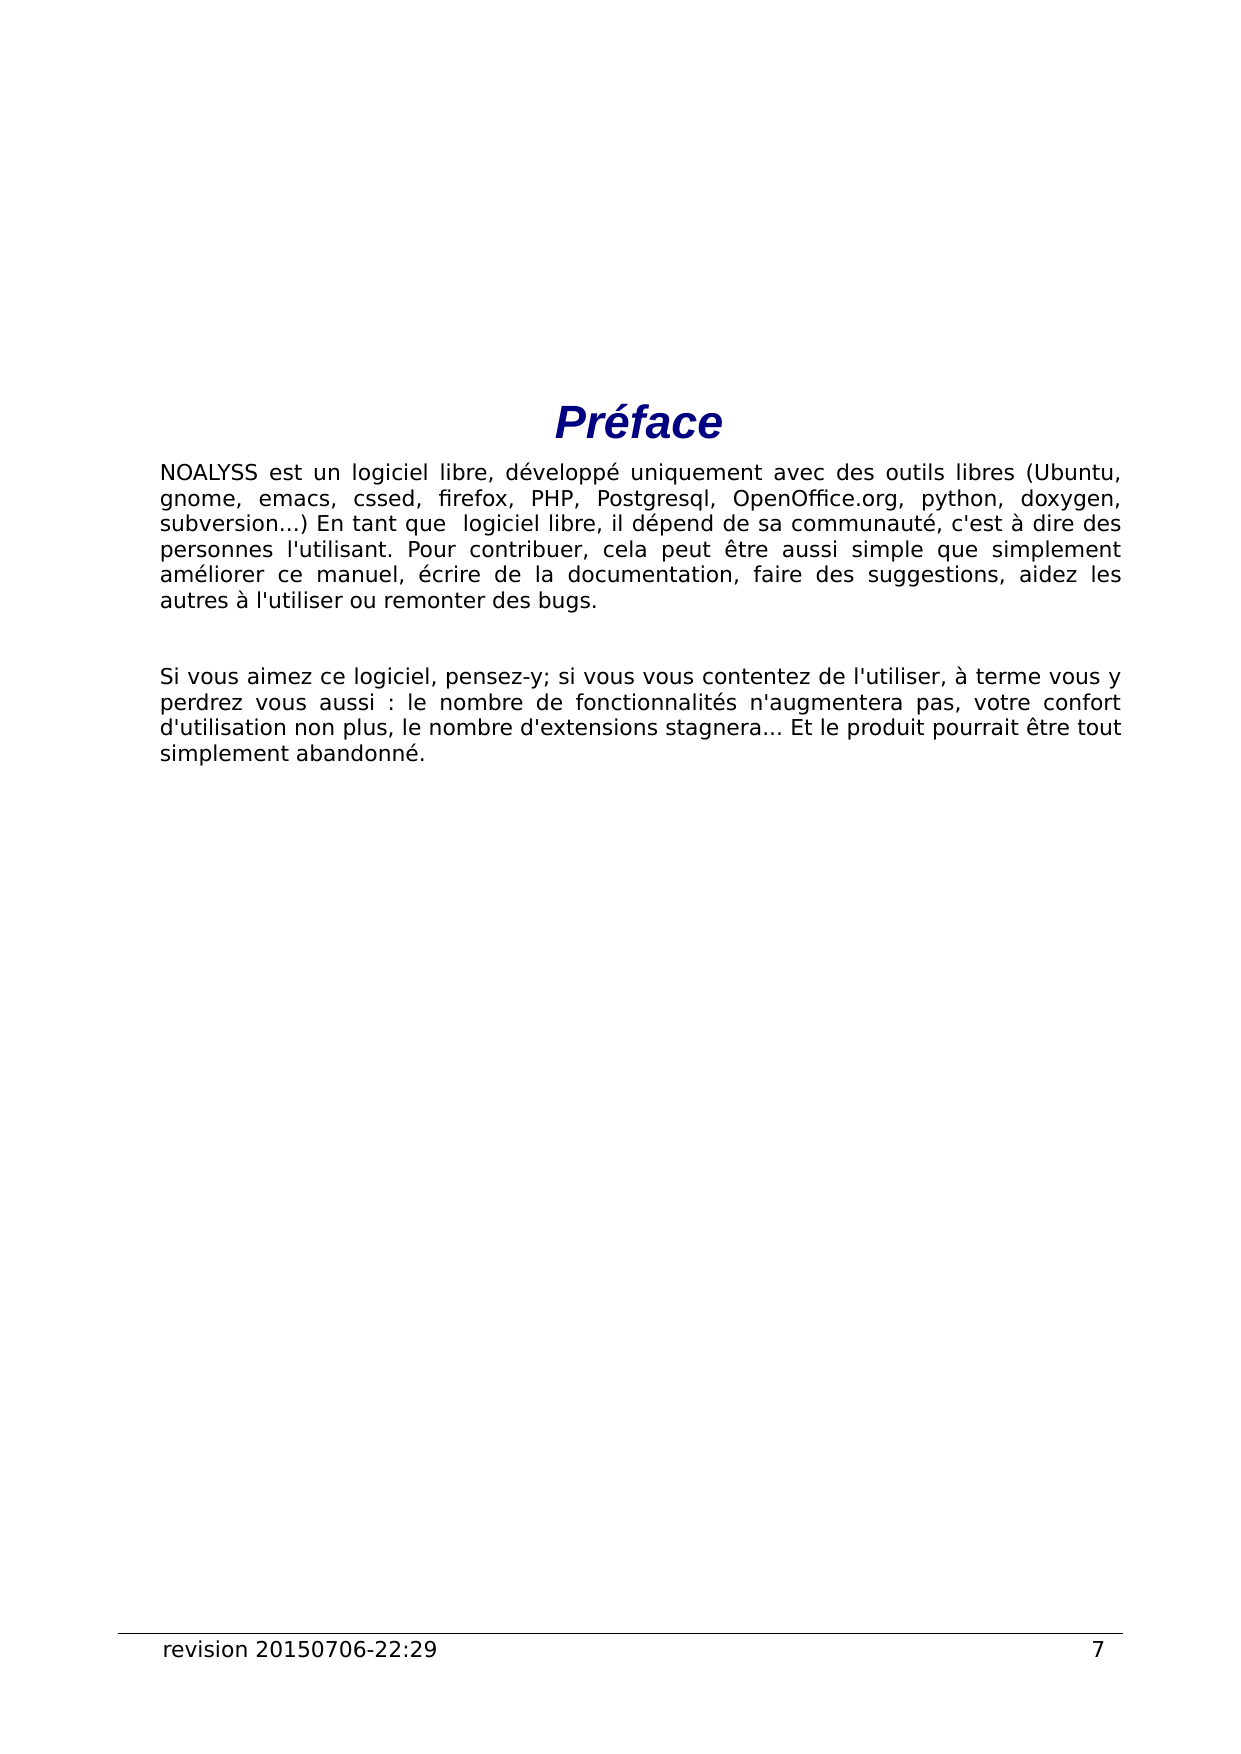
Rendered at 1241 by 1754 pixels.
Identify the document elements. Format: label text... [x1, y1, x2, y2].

subtitle Préface [159, 394, 1123, 448]
text Si vous aimez ce logiciel, pensez-y; si vous vous contentez de l'utiliser, à terme vous y perdrez vous aussi : le nombre de fonctionnalités n'augmentera pas, votre confort d'utilisation non plus, le nombre d'extensions stagnera... Et le produit pourrait être tout simplement abandonné. [159, 664, 1123, 766]
text NOALYSS est un logiciel libre, développé uniquement avec des outils libres (Ubuntu, gnome, emacs, cssed, firefox, PHP, Postgresql, OpenOffice.org, python, doxygen, subversion...) En tant que logiciel libre, il dépend de sa communauté, c'est à dire des personnes l'utilisant. Pour contribuer, cela peut être aussi simple que simplement améliorer ce manuel, écrire de la documentation, faire des suggestions, aidez les autres à l'utiliser ou remonter des bugs. [159, 461, 1123, 614]
